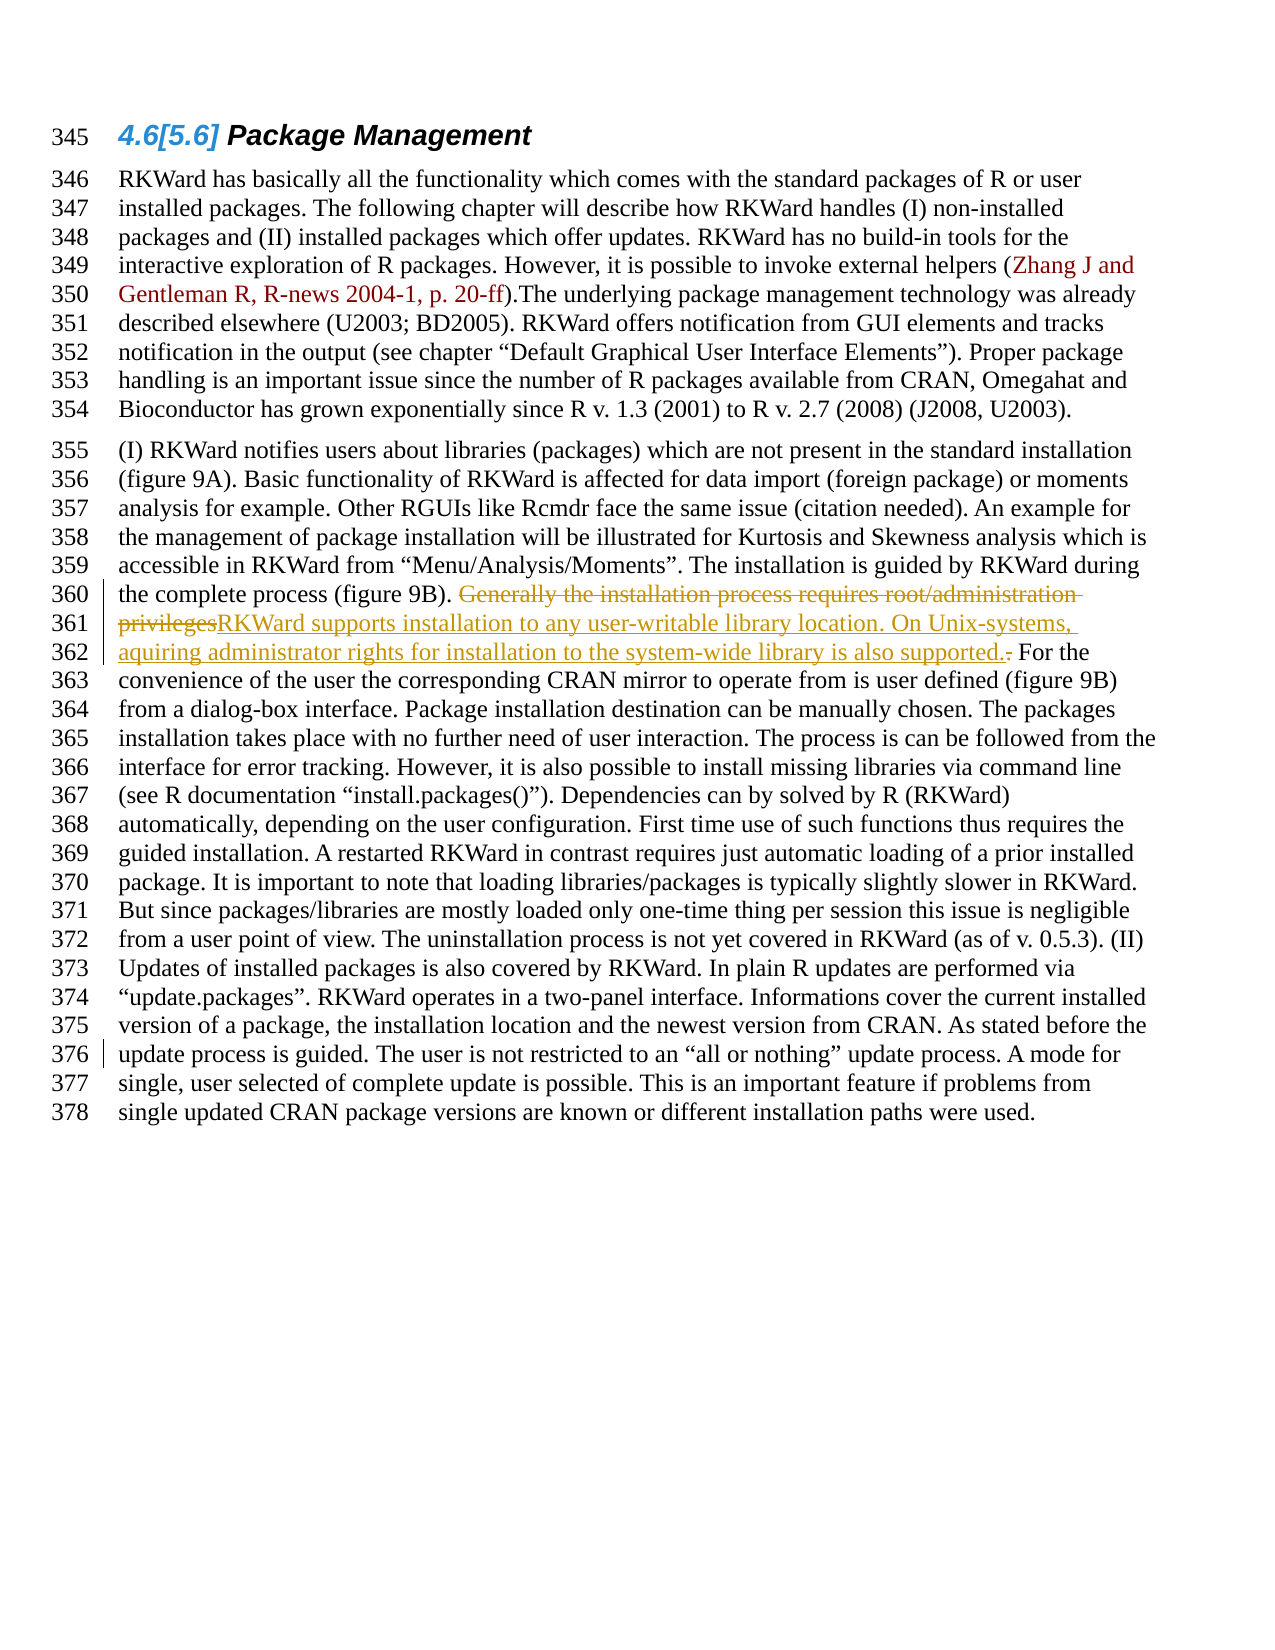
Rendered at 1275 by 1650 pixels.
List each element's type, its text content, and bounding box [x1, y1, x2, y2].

subtitle Package Management [118, 118, 1157, 152]
text (I) RKWard notifies users about libraries (packages) which are not present in the standard installation (figure 9A). Basic functionality of RKWard is affected for data import (foreign package) or moments analysis for example. Other RGUIs like Rcmdr face the same issue (citation needed). An example for the management of package installation will be illustrated for Kurtosis and Skewness analysis which is accessible in RKWard from “Menu/Analysis/Moments”. The installation is guided by RKWard during the complete process (figure 9B). RKWard supports installation to any user-writable library location. On Unix-systems, aquiring administrator rights for installation to the system-wide library is also supported. For the convenience of the user the corresponding CRAN mirror to operate from is user defined (figure 9B) from a dialog-box interface. Package installation destination can be manually chosen. The packages installation takes place with no further need of user interaction. The process is can be followed from the interface for error tracking. However, it is also possible to install missing libraries via command line (see R documentation “install.packages()”). Dependencies can by solved by R (RKWard) automatically, depending on the user configuration. First time use of such functions thus requires the guided installation. A restarted RKWard in contrast requires just automatic loading of a prior installed package. It is important to note that loading libraries/packages is typically slightly slower in RKWard. But since packages/libraries are mostly loaded only one-time thing per session this issue is negligible from a user point of view. The uninstallation process is not yet covered in RKWard (as of v. 0.5.3). (II) Updates of installed packages is also covered by RKWard. In plain R updates are performed via “update.packages”. RKWard operates in a two-panel interface. Informations cover the current installed version of a package, the installation location and the newest version from CRAN. As stated before the update process is guided. The user is not restricted to an “all or nothing” update process. A mode for single, user selected of complete update is possible. This is an important feature if problems from single updated CRAN package versions are known or different installation paths were used. [118, 435, 1157, 1125]
text RKWard has basically all the functionality which comes with the standard packages of R or user installed packages. The following chapter will describe how RKWard handles (I) non-installed packages and (II) installed packages which offer updates. RKWard has no build-in tools for the interactive exploration of R packages. However, it is possible to invoke external helpers (Zhang J and Gentleman R, R-news 2004-1, p. 20-ff).The underlying package management technology was already described elsewhere (U2003; BD2005). RKWard offers notification from GUI elements and tracks notification in the output (see chapter “Default Graphical User Interface Elements”). Proper package handling is an important issue since the number of R packages available from CRAN, Omegahat and Bioconductor has grown exponentially since R v. 1.3 (2001) to R v. 2.7 (2008) (J2008, U2003). [118, 164, 1157, 423]
